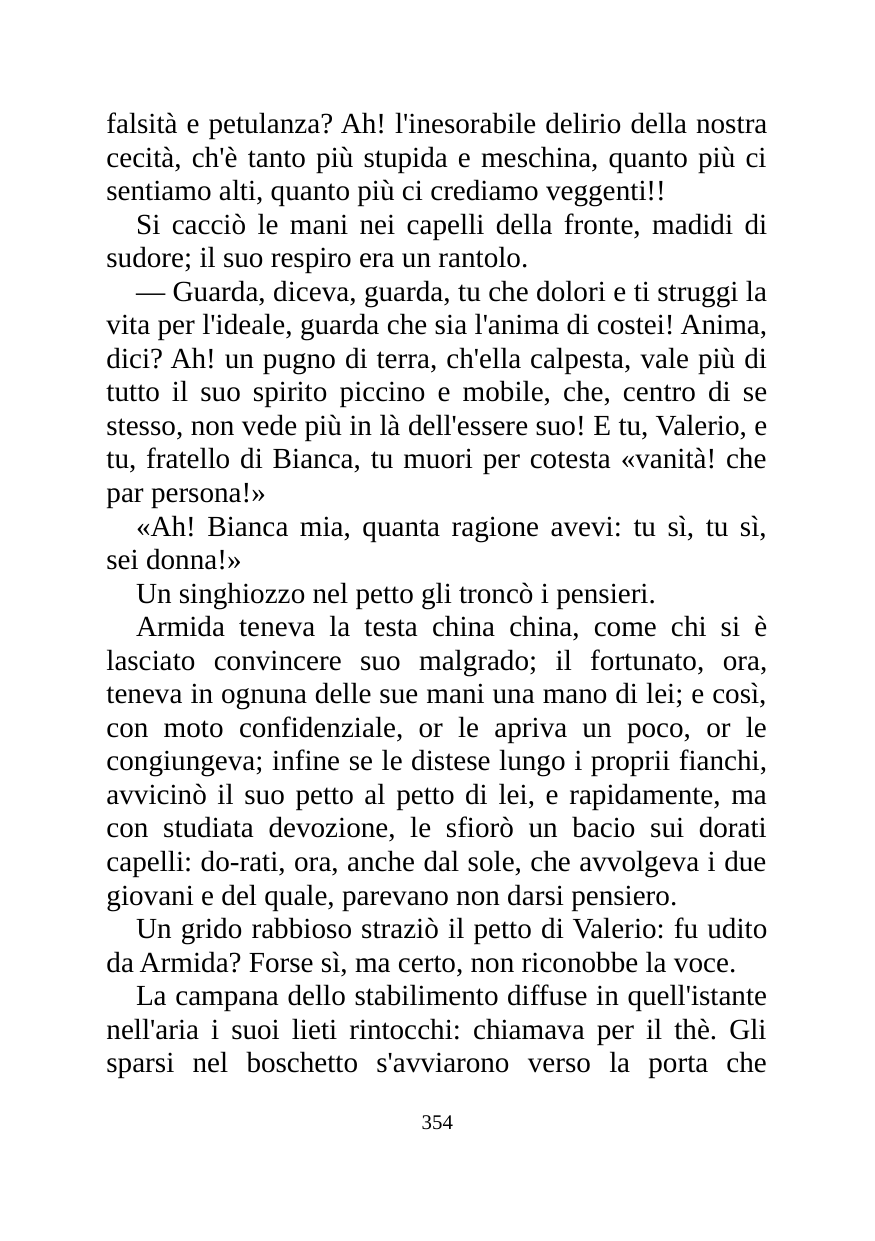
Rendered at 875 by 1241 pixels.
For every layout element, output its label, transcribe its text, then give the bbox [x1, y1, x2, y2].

text «Ah! Bianca mia, quanta ragione avevi: tu sì, tu sì, sei donna!» [106, 509, 768, 576]
text Un grido rabbioso straziò il petto di Valerio: fu udito da Armida? Forse sì, ma certo, non riconobbe la voce. [106, 911, 768, 978]
text falsità e petulanza? Ah! l'inesorabile delirio della nostra cecità, ch'è tanto più stupida e meschina, quanto più ci sentiamo alti, quanto più ci crediamo veggenti!! [106, 106, 768, 207]
text — Guarda, diceva, guarda, tu che dolori e ti struggi la vita per l'ideale, guarda che sia l'anima di costei! Anima, dici? Ah! un pugno di terra, ch'ella calpesta, vale più di tutto il suo spirito piccino e mobile, che, centro di se stesso, non vede più in là dell'essere suo! E tu, Valerio, e tu, fratello di Bianca, tu muori per cotesta «vanità! che par persona!» [106, 274, 768, 509]
text Si cacciò le mani nei capelli della fronte, madidi di sudore; il suo respiro era un rantolo. [106, 207, 768, 274]
text La campana dello stabilimento diffuse in quell'istante nell'aria i suoi lieti rintocchi: chiamava per il thè. Gli sparsi nel boschetto s'avviarono verso la porta che [106, 978, 768, 1079]
text Armida teneva la testa china china, come chi si è lasciato convincere suo malgrado; il fortunato, ora, teneva in ognuna delle sue mani una mano di lei; e così, con moto confidenziale, or le apriva un poco, or le congiungeva; infine se le distese lungo i proprii fianchi, avvicinò il suo petto al petto di lei, e rapidamente, ma con studiata devozione, le sfiorò un bacio sui dorati capelli: do-rati, ora, anche dal sole, che avvolgeva i due giovani e del quale, parevano non darsi pensiero. [106, 609, 768, 911]
text Un singhiozzo nel petto gli troncò i pensieri. [106, 576, 768, 609]
